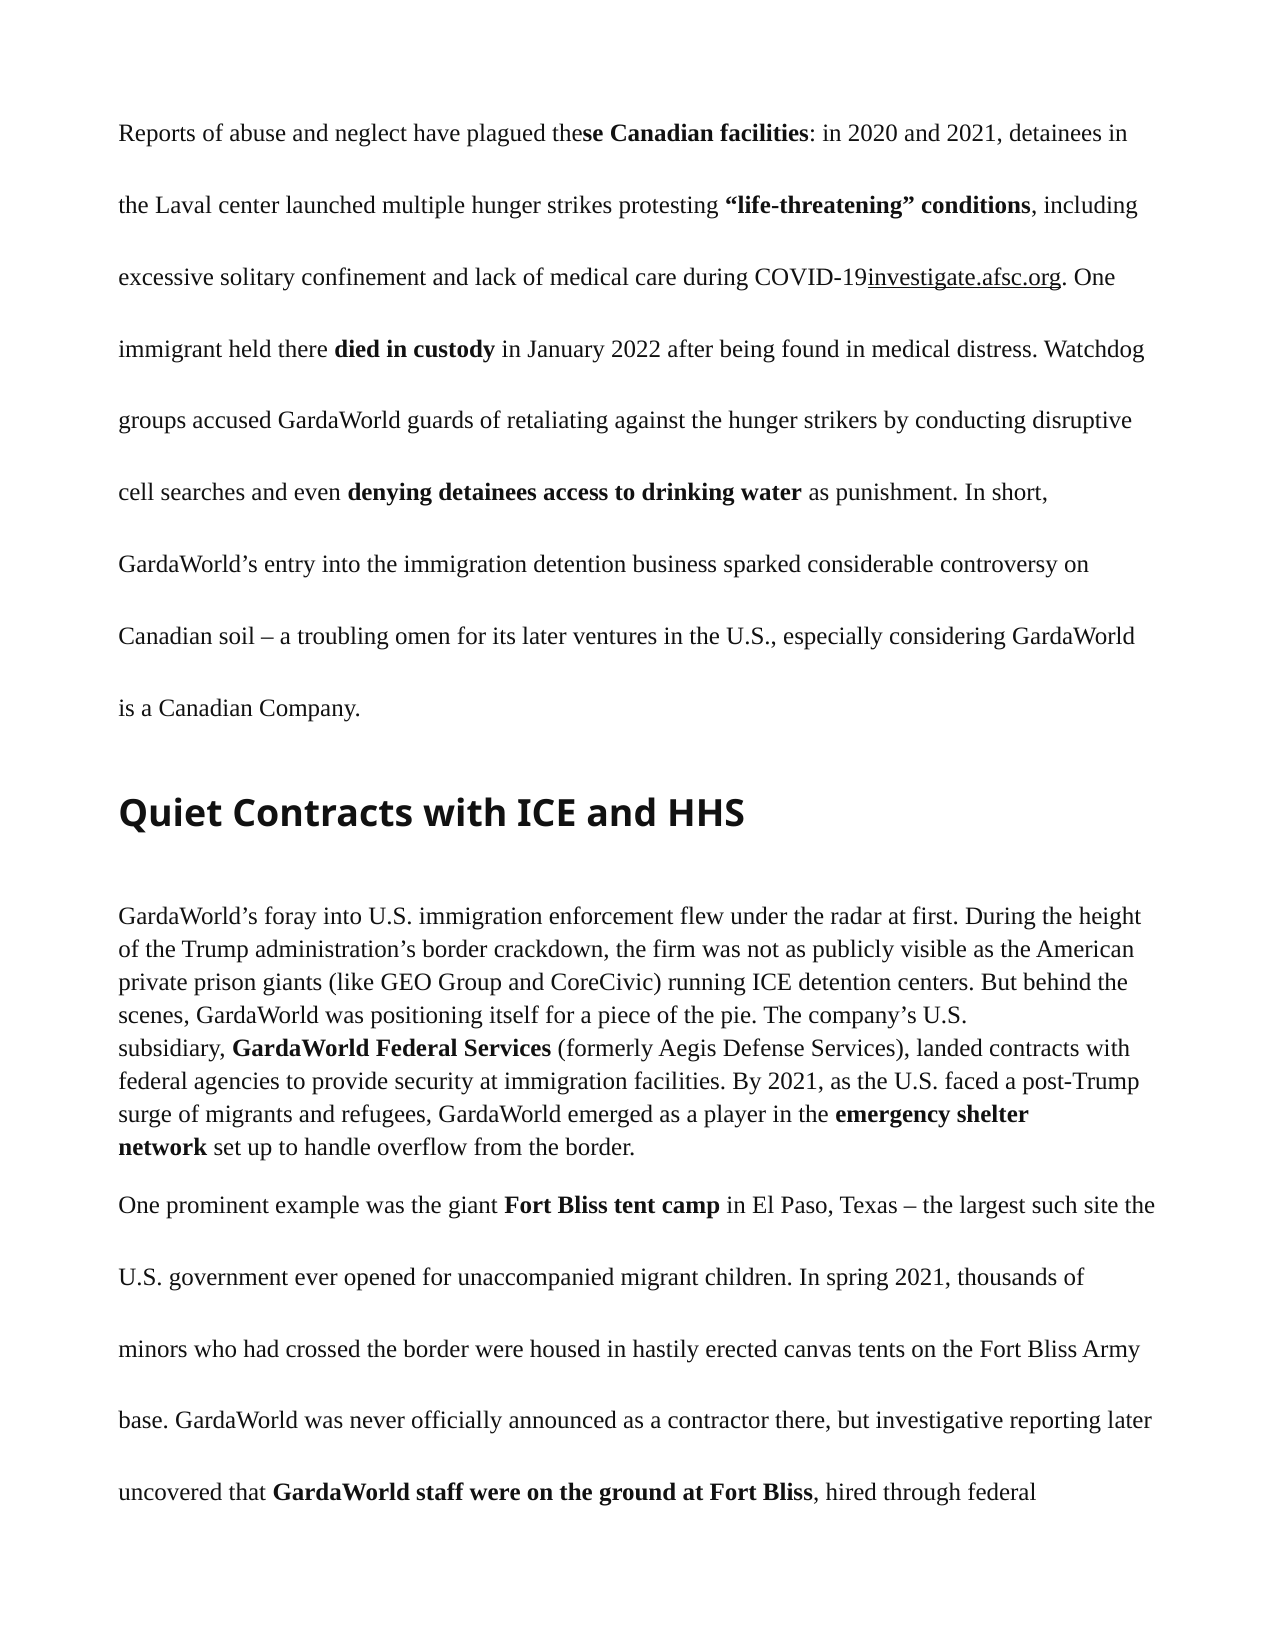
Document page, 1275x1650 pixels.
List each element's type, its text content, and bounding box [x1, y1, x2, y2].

subtitle Quiet Contracts with ICE and HHS [118, 786, 1157, 837]
text Reports of abuse and neglect have plagued these Canadian facilities: in 2020 and 2021, detainees in the Laval center launched multiple hunger strikes protesting “life-threatening” conditions, including excessive solitary confinement and lack of medical care during COVID-19investigate.afsc.org. One immigrant held there died in custody in January 2022 after being found in medical distress. Watchdog groups accused GardaWorld guards of retaliating against the hunger strikers by conducting disruptive cell searches and even denying detainees access to drinking water as punishment. In short, GardaWorld’s entry into the immigration detention business sparked considerable controversy on Canadian soil – a troubling omen for its later ventures in the U.S., especially considering GardaWorld is a Canadian Company. [118, 118, 1157, 722]
text GardaWorld’s foray into U.S. immigration enforcement flew under the radar at first. During the height of the Trump administration’s border crackdown, the firm was not as publicly visible as the American private prison giants (like GEO Group and CoreCivic) running ICE detention centers. But behind the scenes, GardaWorld was positioning itself for a piece of the pie. The company’s U.S. subsidiary, GardaWorld Federal Services (formerly Aegis Defense Services), landed contracts with federal agencies to provide security at immigration facilities. By 2021, as the U.S. faced a post-Trump surge of migrants and refugees, GardaWorld emerged as a player in the emergency shelter network set up to handle overflow from the border. [118, 901, 1157, 1161]
text One prominent example was the giant Fort Bliss tent camp in El Paso, Texas – the largest such site the U.S. government ever opened for unaccompanied migrant children. In spring 2021, thousands of minors who had crossed the border were housed in hastily erected canvas tents on the Fort Bliss Army base. GardaWorld was never officially announced as a contractor there, but investigative reporting later uncovered that GardaWorld staff were on the ground at Fort Bliss, hired through federal [118, 1190, 1157, 1506]
